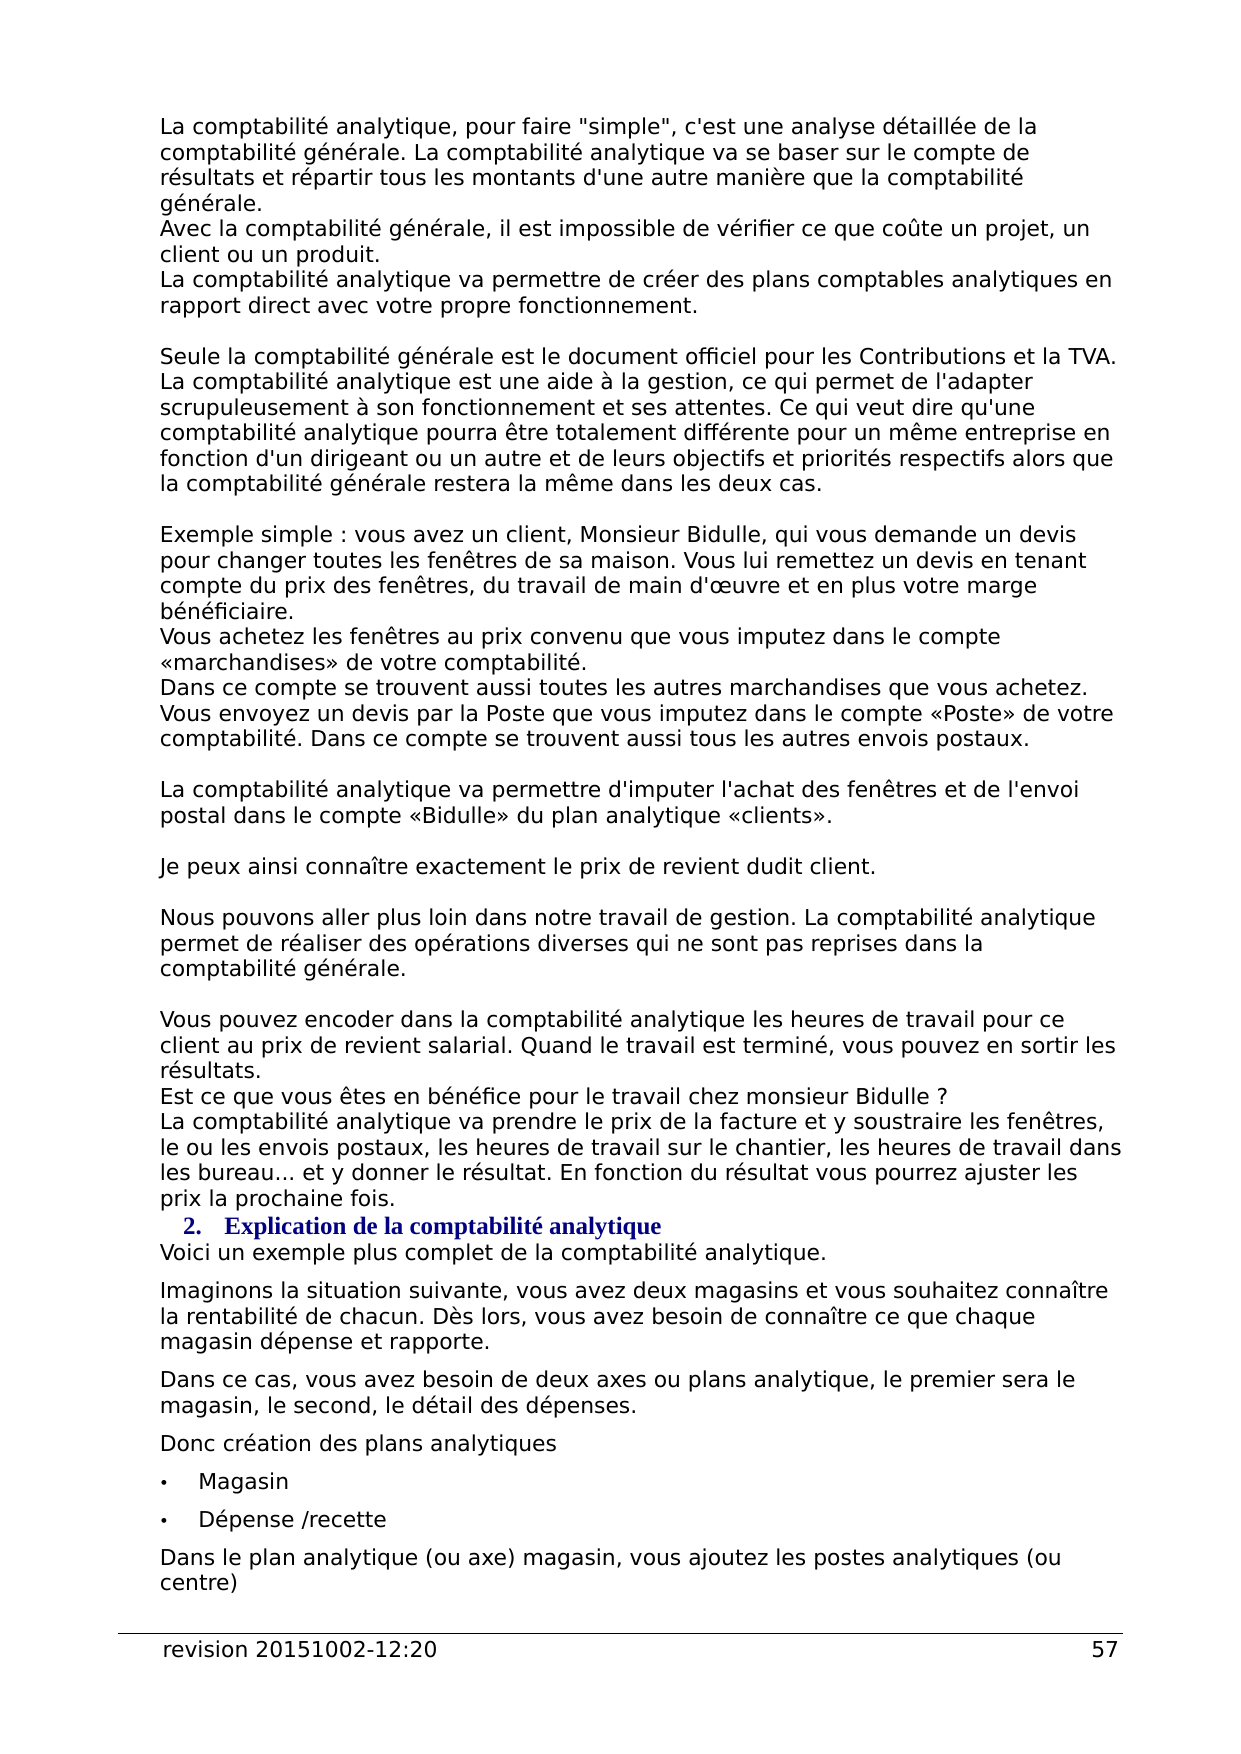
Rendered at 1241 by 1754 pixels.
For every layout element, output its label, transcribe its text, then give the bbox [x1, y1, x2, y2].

text Avec la comptabilité générale, il est impossible de vérifier ce que coûte un projet, un client ou un produit. [159, 216, 1123, 267]
text Dans ce cas, vous avez besoin de deux axes ou plans analytique, le premier sera le magasin, le second, le détail des dépenses. [159, 1367, 1123, 1418]
text Est ce que vous êtes en bénéfice pour le travail chez monsieur Bidulle ? [159, 1084, 1123, 1109]
text Dans ce compte se trouvent aussi toutes les autres marchandises que vous achetez. Vous envoyez un devis par la Poste que vous imputez dans le compte «Poste» de votre comptabilité. Dans ce compte se trouvent aussi tous les autres envois postaux. [159, 676, 1123, 752]
text Exemple simple : vous avez un client, Monsieur Bidulle, qui vous demande un devis pour changer toutes les fenêtres de sa maison. Vous lui remettez un devis en tenant compte du prix des fenêtres, du travail de main d'œuvre et en plus votre marge bénéficiaire. [159, 522, 1123, 624]
text La comptabilité analytique va permettre de créer des plans comptables analytiques en rapport direct avec votre propre fonctionnement. [159, 267, 1123, 318]
list Dépense /recette [161, 1507, 1123, 1532]
text Donc création des plans analytiques [159, 1431, 1123, 1456]
text Voici un exemple plus complet de la comptabilité analytique. [159, 1240, 1123, 1266]
text Dans le plan analytique (ou axe) magasin, vous ajoutez les postes analytiques (ou centre) [159, 1545, 1123, 1596]
text Je peux ainsi connaître exactement le prix de revient dudit client. [159, 854, 1123, 880]
text La comptabilité analytique, pour faire "simple", c'est une analyse détaillée de la comptabilité générale. La comptabilité analytique va se baser sur le compte de résultats et répartir tous les montants d'une autre manière que la comptabilité générale. [159, 114, 1123, 216]
list Magasin [161, 1469, 1123, 1494]
text Seule la comptabilité générale est le document officiel pour les Contributions et la TVA. La comptabilité analytique est une aide à la gestion, ce qui permet de l'adapter scrupuleusement à son fonctionnement et ses attentes. Ce qui veut dire qu'une comptabilité analytique pourra être totalement différente pour un même entreprise en fonction d'un dirigeant ou un autre et de leurs objectifs et priorités respectifs alors que la comptabilité générale restera la même dans les deux cas. [159, 344, 1123, 497]
subtitle Explication de la comptabilité analytique [177, 1211, 1123, 1240]
text Nous pouvons aller plus loin dans notre travail de gestion. La comptabilité analytique permet de réaliser des opérations diverses qui ne sont pas reprises dans la comptabilité générale. [159, 905, 1123, 982]
text Vous pouvez encoder dans la comptabilité analytique les heures de travail pour ce client au prix de revient salarial. Quand le travail est terminé, vous pouvez en sortir les résultats. [159, 1007, 1123, 1084]
text La comptabilité analytique va prendre le prix de la facture et y soustraire les fenêtres, le ou les envois postaux, les heures de travail sur le chantier, les heures de travail dans les bureau... et y donner le résultat. En fonction du résultat vous pourrez ajuster les prix la prochaine fois. [159, 1109, 1123, 1211]
text Imaginons la situation suivante, vous avez deux magasins et vous souhaitez connaître la rentabilité de chacun. Dès lors, vous avez besoin de connaître ce que chaque magasin dépense et rapporte. [159, 1278, 1123, 1355]
text La comptabilité analytique va permettre d'imputer l'achat des fenêtres et de l'envoi postal dans le compte «Bidulle» du plan analytique «clients». [159, 778, 1123, 829]
text Vous achetez les fenêtres au prix convenu que vous imputez dans le compte «marchandises» de votre comptabilité. [159, 624, 1123, 676]
